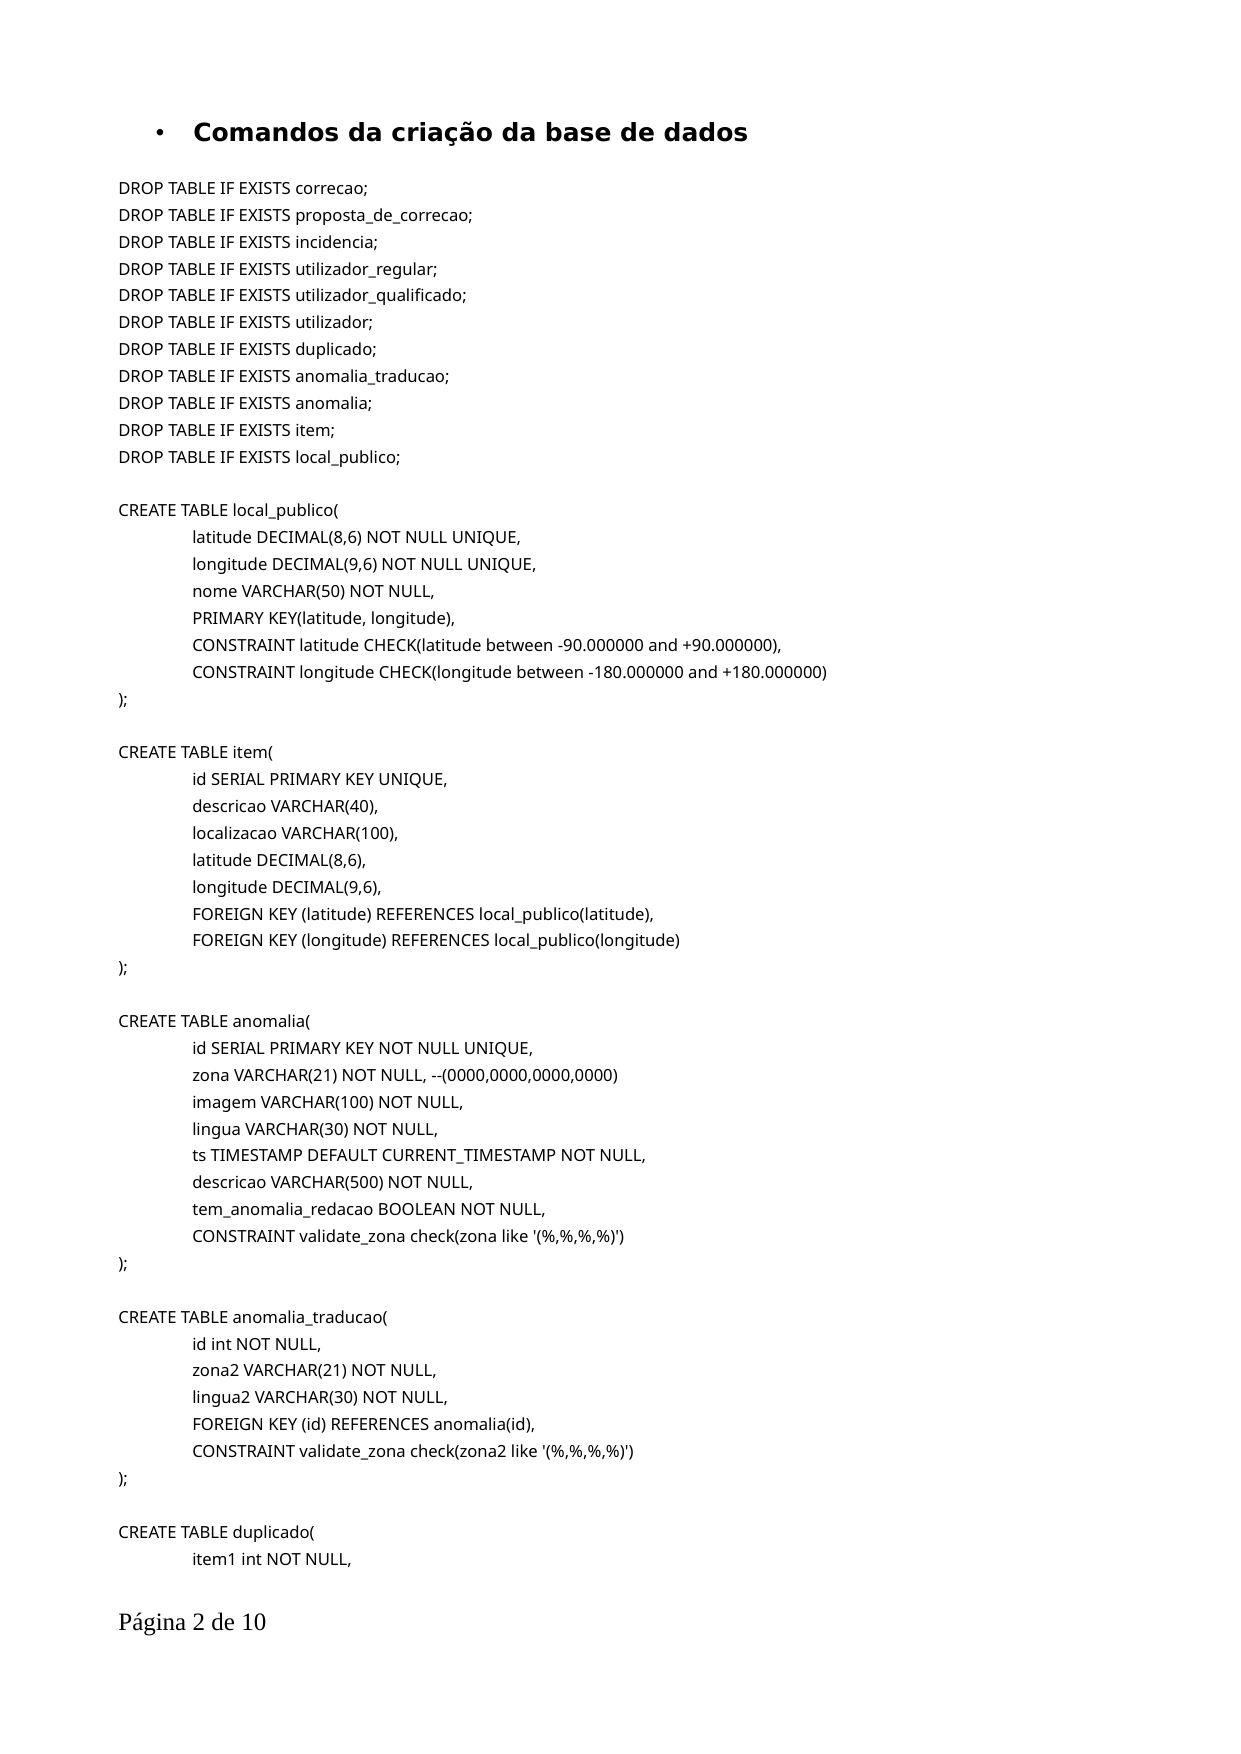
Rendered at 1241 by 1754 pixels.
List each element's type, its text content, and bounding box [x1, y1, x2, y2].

text DROP TABLE IF EXISTS utilizador_regular; [118, 253, 1122, 280]
text imagem VARCHAR(100) NOT NULL, [118, 1086, 1122, 1113]
text CREATE TABLE duplicado( [118, 1516, 1122, 1543]
text ); [118, 1247, 1122, 1274]
text DROP TABLE IF EXISTS anomalia; [118, 387, 1122, 414]
text FOREIGN KEY (latitude) REFERENCES local_publico(latitude), [118, 898, 1122, 925]
text CONSTRAINT validate_zona check(zona like '(%,%,%,%)') [118, 1220, 1122, 1247]
text DROP TABLE IF EXISTS local_publico; [118, 441, 1122, 468]
text nome VARCHAR(50) NOT NULL, [118, 575, 1122, 602]
text DROP TABLE IF EXISTS proposta_de_correcao; [118, 199, 1122, 226]
text CREATE TABLE anomalia_traducao( [118, 1301, 1122, 1328]
text PRIMARY KEY(latitude, longitude), [118, 602, 1122, 629]
text FOREIGN KEY (longitude) REFERENCES local_publico(longitude) [118, 925, 1122, 952]
text CONSTRAINT latitude CHECK(latitude between -90.000000 and +90.000000), [118, 629, 1122, 656]
text id SERIAL PRIMARY KEY UNIQUE, [118, 763, 1122, 790]
text zona2 VARCHAR(21) NOT NULL, [118, 1355, 1122, 1382]
text DROP TABLE IF EXISTS anomalia_traducao; [118, 360, 1122, 387]
text FOREIGN KEY (id) REFERENCES anomalia(id), [118, 1408, 1122, 1435]
text CONSTRAINT longitude CHECK(longitude between -180.000000 and +180.000000) [118, 656, 1122, 683]
text descricao VARCHAR(500) NOT NULL, [118, 1167, 1122, 1193]
text localizacao VARCHAR(100), [118, 817, 1122, 844]
text longitude DECIMAL(9,6), [118, 871, 1122, 898]
text zona VARCHAR(21) NOT NULL, --(0000,0000,0000,0000) [118, 1059, 1122, 1086]
text latitude DECIMAL(8,6), [118, 844, 1122, 871]
text id int NOT NULL, [118, 1328, 1122, 1355]
text DROP TABLE IF EXISTS utilizador; [118, 307, 1122, 333]
text ); [118, 1462, 1122, 1489]
text id SERIAL PRIMARY KEY NOT NULL UNIQUE, [118, 1032, 1122, 1059]
text ); [118, 952, 1122, 978]
text ts TIMESTAMP DEFAULT CURRENT_TIMESTAMP NOT NULL, [118, 1140, 1122, 1167]
text CREATE TABLE local_publico( [118, 495, 1122, 522]
text longitude DECIMAL(9,6) NOT NULL UNIQUE, [118, 548, 1122, 575]
text latitude DECIMAL(8,6) NOT NULL UNIQUE, [118, 522, 1122, 548]
list Comandos da criação da base de dados [156, 118, 1122, 147]
text descricao VARCHAR(40), [118, 790, 1122, 817]
text DROP TABLE IF EXISTS correcao; [118, 176, 1122, 199]
text DROP TABLE IF EXISTS utilizador_qualificado; [118, 280, 1122, 307]
text DROP TABLE IF EXISTS item; [118, 414, 1122, 441]
text DROP TABLE IF EXISTS incidencia; [118, 226, 1122, 253]
text lingua2 VARCHAR(30) NOT NULL, [118, 1382, 1122, 1408]
text CREATE TABLE anomalia( [118, 1005, 1122, 1032]
text ); [118, 683, 1122, 710]
text DROP TABLE IF EXISTS duplicado; [118, 333, 1122, 360]
text CONSTRAINT validate_zona check(zona2 like '(%,%,%,%)') [118, 1435, 1122, 1462]
text lingua VARCHAR(30) NOT NULL, [118, 1113, 1122, 1140]
text item1 int NOT NULL, [118, 1543, 1122, 1570]
text tem_anomalia_redacao BOOLEAN NOT NULL, [118, 1193, 1122, 1220]
text CREATE TABLE item( [118, 737, 1122, 763]
